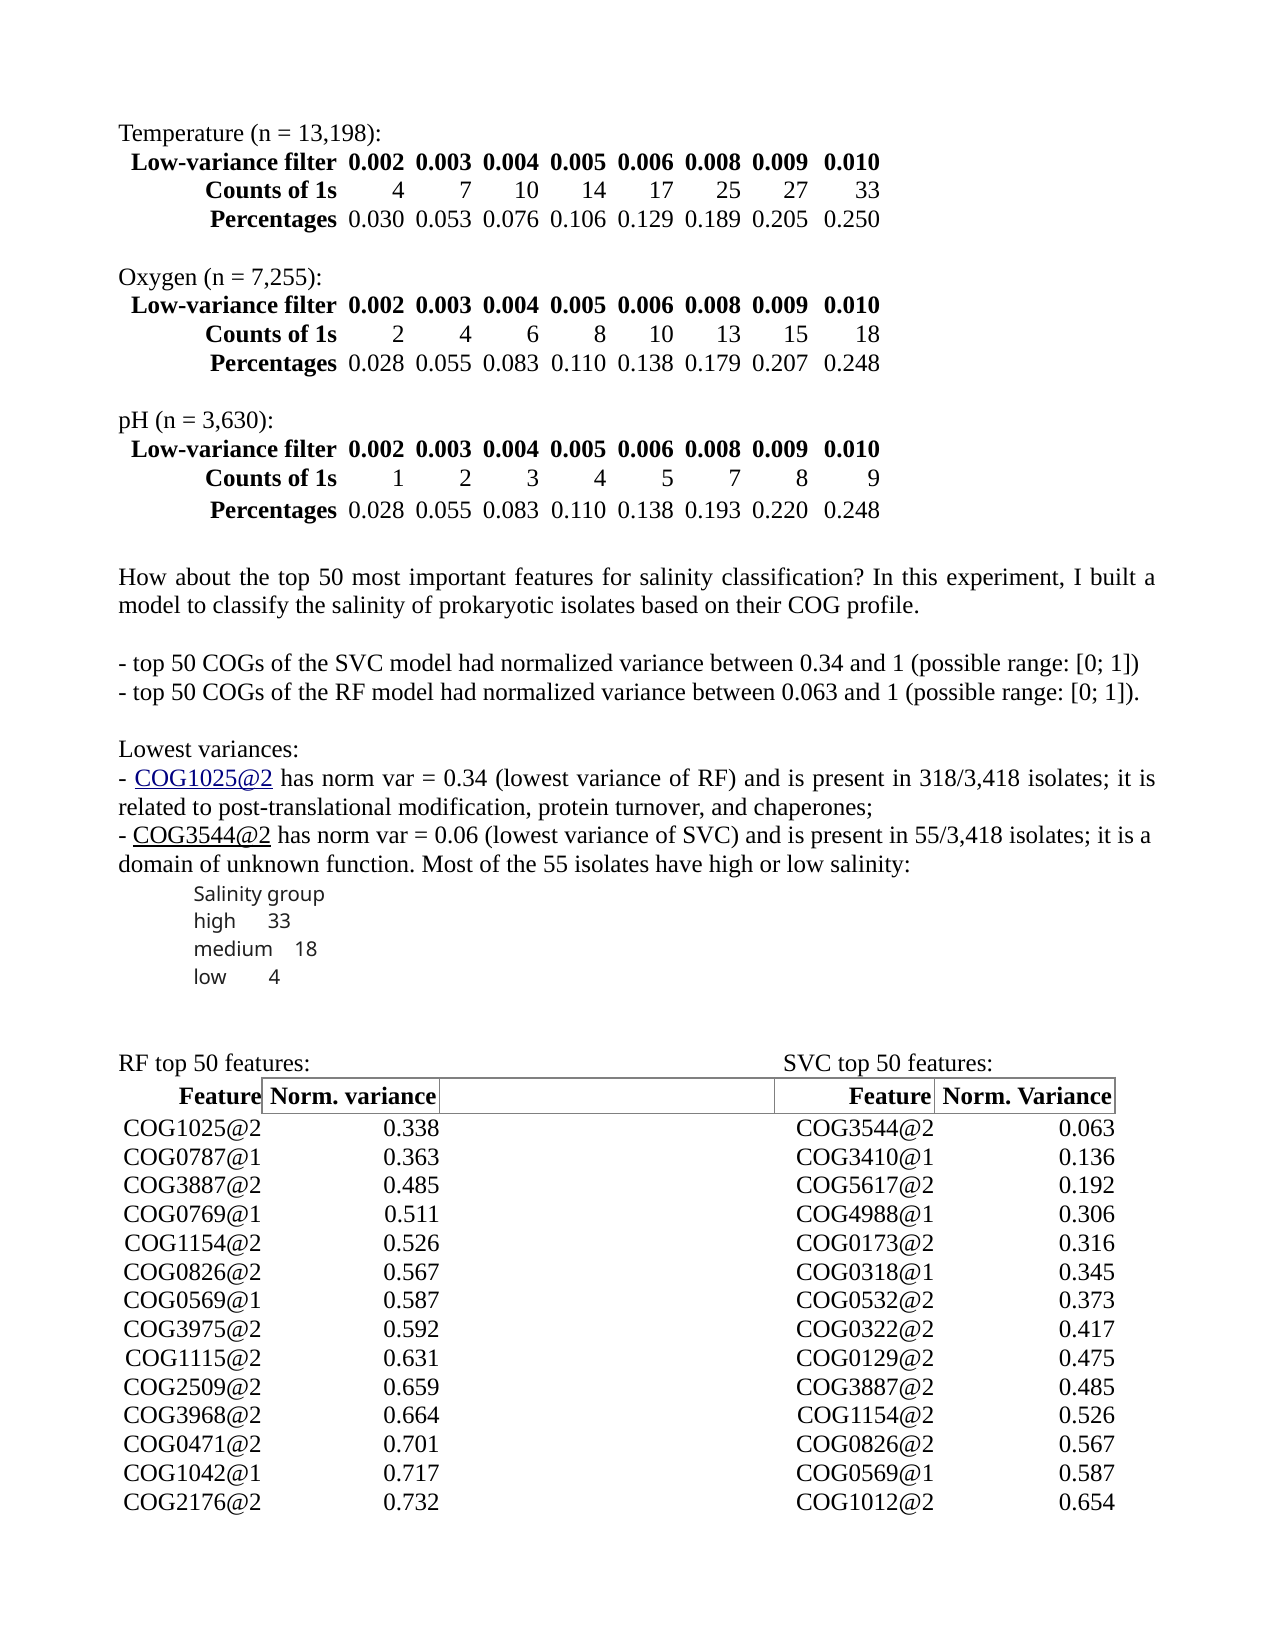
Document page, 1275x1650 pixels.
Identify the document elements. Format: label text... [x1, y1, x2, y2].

table_cell COG1154@2 [774, 1401, 934, 1429]
table_cell 0.316 [934, 1228, 1115, 1257]
table_cell 17 [606, 176, 673, 204]
table_header [440, 1079, 774, 1113]
table_cell COG4988@1 [774, 1199, 934, 1228]
table_cell Percentages [118, 348, 337, 377]
table_cell [439, 1199, 774, 1228]
table_cell 3 [471, 463, 539, 492]
text high 33 [118, 907, 1157, 935]
table_cell 0.138 [606, 492, 673, 528]
text - COG1025@2 has norm var = 0.34 (lowest variance of RF) and is present in 318/3,418 isolates; it is related to post-translational modification, protein turnover, and chaperones; [118, 763, 1157, 820]
table_cell 14 [539, 176, 606, 204]
table_cell 0.250 [808, 204, 880, 233]
table_cell COG3968@2 [118, 1401, 261, 1429]
table_cell Counts of 1s [118, 319, 337, 348]
table_cell [439, 1142, 774, 1171]
table_header Low-variance filter [118, 291, 337, 319]
table_cell 0.592 [261, 1314, 439, 1343]
table_cell 4 [337, 176, 404, 204]
table_cell COG0471@2 [118, 1429, 261, 1458]
table_header 0.005 [539, 434, 606, 463]
table_cell 0.485 [934, 1372, 1115, 1401]
table_cell 18 [808, 319, 880, 348]
table_cell 10 [471, 176, 539, 204]
table_cell 2 [337, 319, 404, 348]
table_cell 0.306 [934, 1199, 1115, 1228]
table_cell COG1042@1 [118, 1458, 261, 1487]
table_cell COG0769@1 [118, 1199, 261, 1228]
table_cell Counts of 1s [118, 176, 337, 204]
table_cell Percentages [118, 492, 337, 528]
table_cell 7 [404, 176, 471, 204]
table_cell 0.205 [741, 204, 808, 233]
table_cell COG3975@2 [118, 1314, 261, 1343]
table_cell 0.485 [261, 1171, 439, 1199]
table_cell COG1012@2 [774, 1487, 934, 1516]
table_cell Counts of 1s [118, 463, 337, 492]
table_cell 6 [471, 319, 539, 348]
table_header 0.004 [471, 291, 539, 319]
table_cell 7 [673, 463, 741, 492]
table_header 0.010 [808, 147, 880, 176]
text - top 50 COGs of the RF model had normalized variance between 0.063 and 1 (possible range: [0; 1]). [118, 677, 1157, 705]
table_cell 0.136 [934, 1142, 1115, 1171]
table_cell 0.701 [261, 1429, 439, 1458]
table_cell COG3544@2 [774, 1114, 934, 1142]
table_header 0.005 [539, 147, 606, 176]
table_cell 0.475 [934, 1343, 1115, 1372]
table_cell 0.207 [741, 348, 808, 377]
table_cell 0.055 [404, 492, 471, 528]
table_header 0.010 [808, 434, 880, 463]
table_cell 0.417 [934, 1314, 1115, 1343]
text medium 18 [118, 935, 1157, 963]
table_cell 0.053 [404, 204, 471, 233]
table_cell COG1115@2 [118, 1343, 261, 1372]
table_cell 0.567 [934, 1429, 1115, 1458]
table_cell 25 [673, 176, 741, 204]
table_cell COG0532@2 [774, 1286, 934, 1314]
table_cell 4 [404, 319, 471, 348]
table_cell 33 [808, 176, 880, 204]
table_cell 0.511 [261, 1199, 439, 1228]
table_cell 0.373 [934, 1286, 1115, 1314]
table_cell 0.717 [261, 1458, 439, 1487]
table_cell [439, 1286, 774, 1314]
table_cell 0.338 [261, 1114, 439, 1142]
table_cell 0.248 [808, 492, 880, 528]
table_header 0.006 [606, 291, 673, 319]
table_cell 0.106 [539, 204, 606, 233]
table_cell COG0129@2 [774, 1343, 934, 1372]
table_header 0.008 [673, 147, 741, 176]
table_header 0.009 [741, 434, 808, 463]
table_cell 0.028 [337, 492, 404, 528]
table_cell 0.129 [606, 204, 673, 233]
table_cell 0.631 [261, 1343, 439, 1372]
table_cell 9 [808, 463, 880, 492]
text pH (n = 3,630): [118, 406, 1157, 434]
table_cell 0.363 [261, 1142, 439, 1171]
table_header 0.002 [337, 147, 404, 176]
table_cell [439, 1401, 774, 1429]
table_header Low-variance filter [118, 434, 337, 463]
table_header 0.003 [404, 291, 471, 319]
table_cell 1 [337, 463, 404, 492]
table_cell [439, 1372, 774, 1401]
table_cell 15 [741, 319, 808, 348]
table_cell [439, 1171, 774, 1199]
table_cell 0.138 [606, 348, 673, 377]
table_cell COG0173@2 [774, 1228, 934, 1257]
table_cell [439, 1257, 774, 1286]
table_header 0.009 [741, 147, 808, 176]
table_cell 0.189 [673, 204, 741, 233]
table_cell [439, 1228, 774, 1257]
table_cell COG3887@2 [118, 1171, 261, 1199]
table_header 0.004 [471, 147, 539, 176]
table_cell 0.526 [261, 1228, 439, 1257]
table_cell COG0787@1 [118, 1142, 261, 1171]
table_header 0.002 [337, 291, 404, 319]
table_cell 0.055 [404, 348, 471, 377]
text RF top 50 features: SVC top 50 features: [118, 1048, 1157, 1077]
table_cell [439, 1114, 774, 1142]
table_cell 0.193 [673, 492, 741, 528]
table_cell COG3410@1 [774, 1142, 934, 1171]
table_cell COG2509@2 [118, 1372, 261, 1401]
table_cell 0.028 [337, 348, 404, 377]
table_cell [439, 1458, 774, 1487]
table_cell 0.110 [539, 492, 606, 528]
table_cell 0.063 [934, 1114, 1115, 1142]
table_cell 0.567 [261, 1257, 439, 1286]
table_header 0.005 [539, 291, 606, 319]
text Lowest variances: [118, 734, 1157, 763]
table_cell 0.179 [673, 348, 741, 377]
table_cell 0.664 [261, 1401, 439, 1429]
table_cell 0.248 [808, 348, 880, 377]
text How about the top 50 most important features for salinity classification? In this experiment, I built a model to classify the salinity of prokaryotic isolates based on their COG profile. [118, 562, 1157, 619]
table_header Low-variance filter [118, 147, 337, 176]
table_cell [439, 1343, 774, 1372]
table_cell 27 [741, 176, 808, 204]
text - COG3544@2 has norm var = 0.06 (lowest variance of SVC) and is present in 55/3,418 isolates; it is a domain of unknown function. Most of the 55 isolates have high or low salinity: [118, 820, 1157, 878]
table_cell 0.587 [261, 1286, 439, 1314]
table_header 0.010 [808, 291, 880, 319]
table_cell 4 [539, 463, 606, 492]
table_cell 0.526 [934, 1401, 1115, 1429]
table_cell 0.030 [337, 204, 404, 233]
table_cell COG0322@2 [774, 1314, 934, 1343]
table_header 0.006 [606, 147, 673, 176]
table_header 0.004 [471, 434, 539, 463]
table_header Norm. variance [263, 1079, 439, 1113]
table_cell 13 [673, 319, 741, 348]
table_cell 10 [606, 319, 673, 348]
table_cell COG0318@1 [774, 1257, 934, 1286]
table_cell 8 [741, 463, 808, 492]
table_cell 0.110 [539, 348, 606, 377]
table_cell COG2176@2 [118, 1487, 261, 1516]
table_cell 0.083 [471, 492, 539, 528]
table_cell 2 [404, 463, 471, 492]
table_cell 5 [606, 463, 673, 492]
text Temperature (n = 13,198): [118, 118, 1157, 147]
text Oxygen (n = 7,255): [118, 262, 1157, 291]
table_cell COG5617@2 [774, 1171, 934, 1199]
table_cell 0.345 [934, 1257, 1115, 1286]
table_header Norm. Variance [935, 1079, 1114, 1113]
table_cell COG0826@2 [774, 1429, 934, 1458]
table_header 0.003 [404, 434, 471, 463]
table_cell [439, 1314, 774, 1343]
table_cell 0.654 [934, 1487, 1115, 1516]
table_cell Percentages [118, 204, 337, 233]
table_header Feature [775, 1079, 934, 1113]
table_cell 0.076 [471, 204, 539, 233]
table_cell 0.083 [471, 348, 539, 377]
table_header 0.003 [404, 147, 471, 176]
text Salinity group [118, 878, 1157, 907]
table_header 0.008 [673, 291, 741, 319]
text low 4 [118, 963, 1157, 990]
table_header Feature [118, 1077, 261, 1113]
table_cell 0.220 [741, 492, 808, 528]
table_cell COG0569@1 [774, 1458, 934, 1487]
table_cell COG3887@2 [774, 1372, 934, 1401]
table_cell [439, 1429, 774, 1458]
table_header 0.008 [673, 434, 741, 463]
table_cell [439, 1487, 774, 1516]
table_cell 0.732 [261, 1487, 439, 1516]
table_cell COG1025@2 [118, 1113, 261, 1142]
table_header 0.009 [741, 291, 808, 319]
text - top 50 COGs of the SVC model had normalized variance between 0.34 and 1 (possible range: [0; 1]) [118, 648, 1157, 677]
table_cell 0.192 [934, 1171, 1115, 1199]
table_cell 0.659 [261, 1372, 439, 1401]
table_header 0.002 [337, 434, 404, 463]
table_cell COG0826@2 [118, 1257, 261, 1286]
table_cell COG1154@2 [118, 1228, 261, 1257]
table_cell COG0569@1 [118, 1286, 261, 1314]
table_header 0.006 [606, 434, 673, 463]
table_cell 8 [539, 319, 606, 348]
table_cell 0.587 [934, 1458, 1115, 1487]
